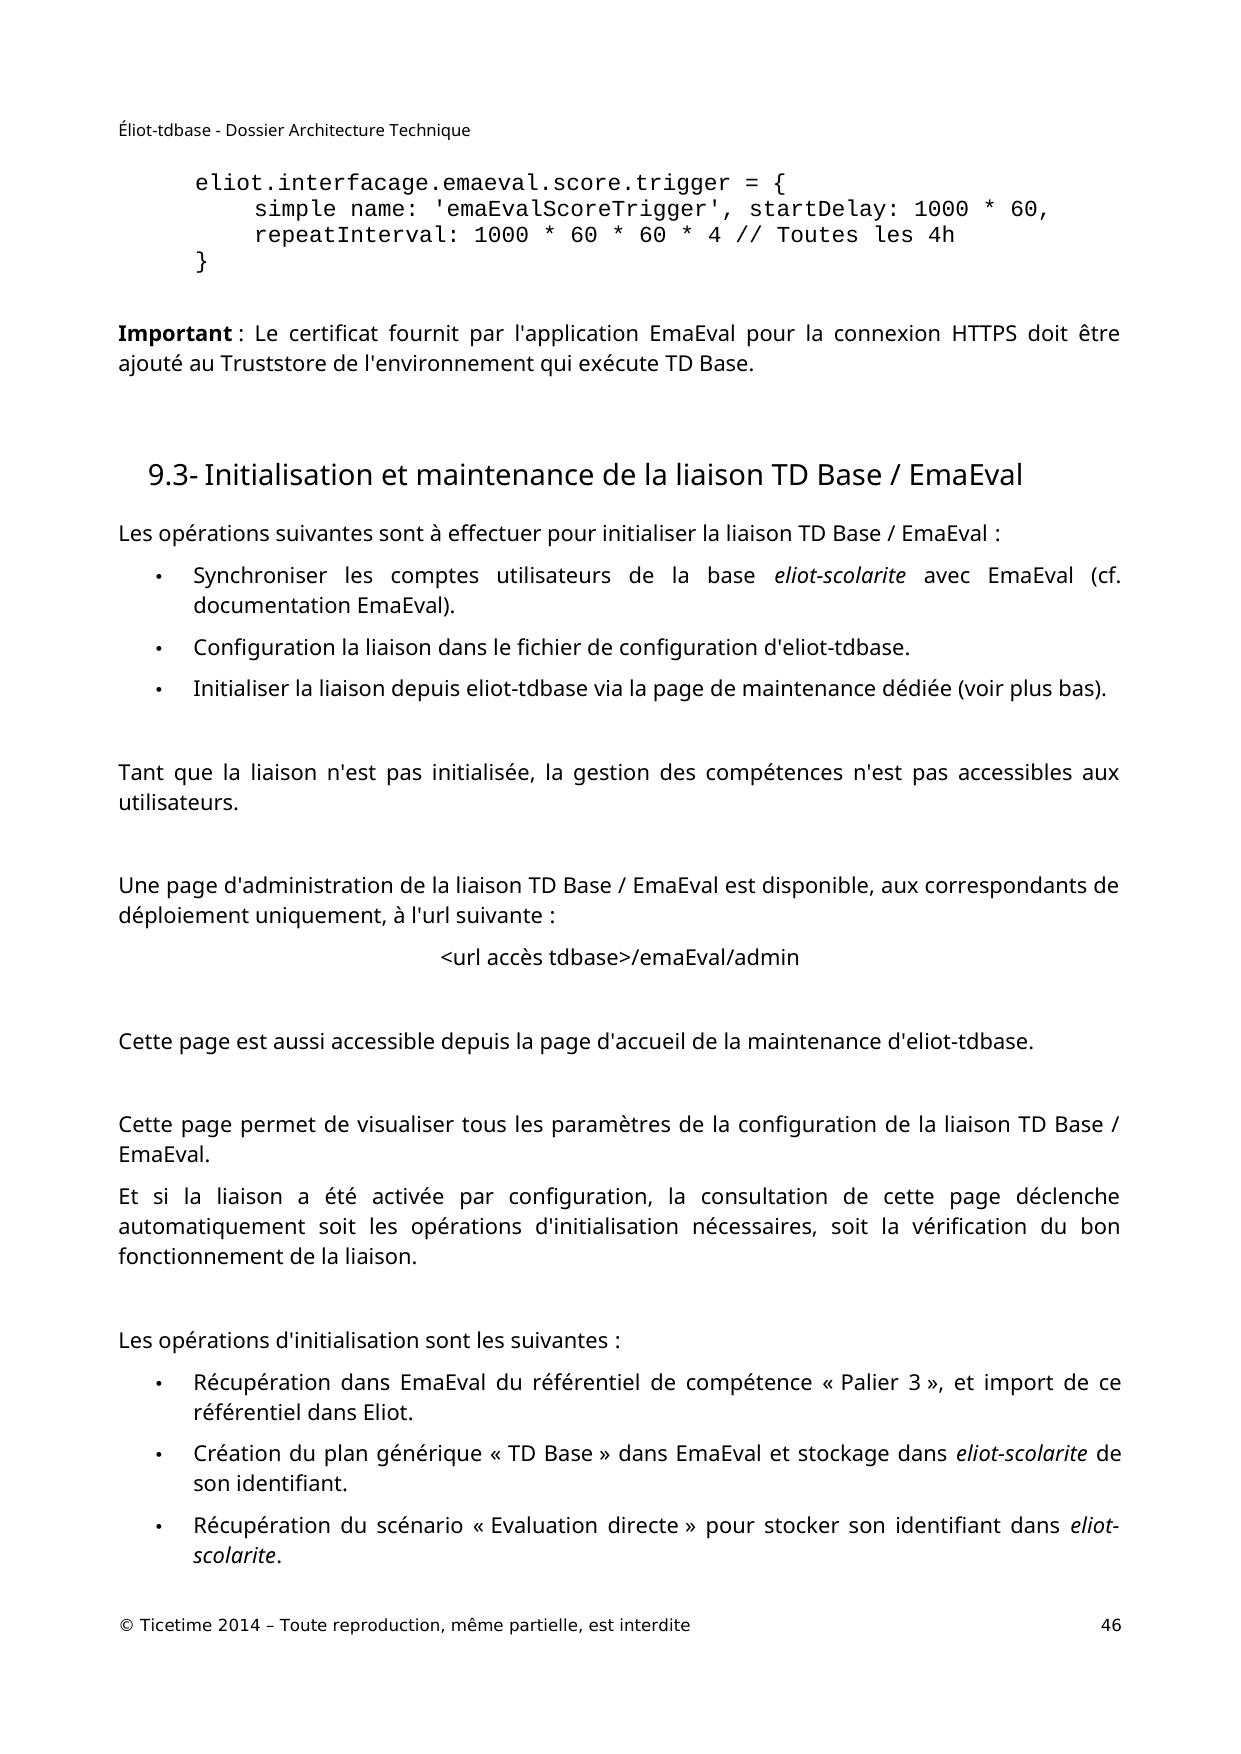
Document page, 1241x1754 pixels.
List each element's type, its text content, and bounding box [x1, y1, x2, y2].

text simple name: 'emaEvalScoreTrigger', startDelay: 1000 * 60, repeatInterval: 1000 * 60 * 60 * 4 // Toutes les 4h [195, 197, 1122, 249]
text Et si la liaison a été activée par configuration, la consultation de cette page déclenche automatiquement soit les opérations d'initialisation nécessaires, soit la vérification du bon fonctionnement de la liaison. [118, 1181, 1122, 1271]
subtitle Initialisation et maintenance de la liaison TD Base / EmaEval [118, 454, 1122, 494]
list Création du plan générique « TD Base » dans EmaEval et stockage dans eliot-scolarite de son identifiant. [156, 1438, 1122, 1498]
text eliot.interfacage.emaeval.score.trigger = { [195, 171, 1122, 197]
text Cette page est aussi accessible depuis la page d'accueil de la maintenance d'eliot-tdbase. [118, 1026, 1122, 1056]
text Une page d'administration de la liaison TD Base / EmaEval est disponible, aux correspondants de déploiement uniquement, à l'url suivante : [118, 870, 1122, 930]
text Cette page permet de visualiser tous les paramètres de la configuration de la liaison TD Base / EmaEval. [118, 1109, 1122, 1169]
text Les opérations suivantes sont à effectuer pour initialiser la liaison TD Base / EmaEval : [118, 518, 1122, 548]
text Tant que la liaison n'est pas initialisée, la gestion des compétences n'est pas accessibles aux utilisateurs. [118, 757, 1122, 817]
text Les opérations d'initialisation sont les suivantes : [118, 1324, 1122, 1354]
list Initialiser la liaison depuis eliot-tdbase via la page de maintenance dédiée (voir plus bas). [156, 673, 1122, 703]
list Récupération du scénario « Evaluation directe » pour stocker son identifiant dans eliot-scolarite. [156, 1510, 1122, 1570]
text } [195, 249, 1122, 276]
list Récupération dans EmaEval du référentiel de compétence « Palier 3 », et import de ce référentiel dans Eliot. [156, 1366, 1122, 1426]
text <url accès tdbase>/emaEval/admin [118, 942, 1122, 972]
list Synchroniser les comptes utilisateurs de la base eliot-scolarite avec EmaEval (cf. documentation EmaEval). [156, 560, 1122, 620]
list Configuration la liaison dans le fichier de configuration d'eliot-tdbase. [156, 632, 1122, 662]
text Important : Le certificat fournit par l'application EmaEval pour la connexion HTTPS doit être ajouté au Truststore de l'environnement qui exécute TD Base. [118, 317, 1122, 377]
